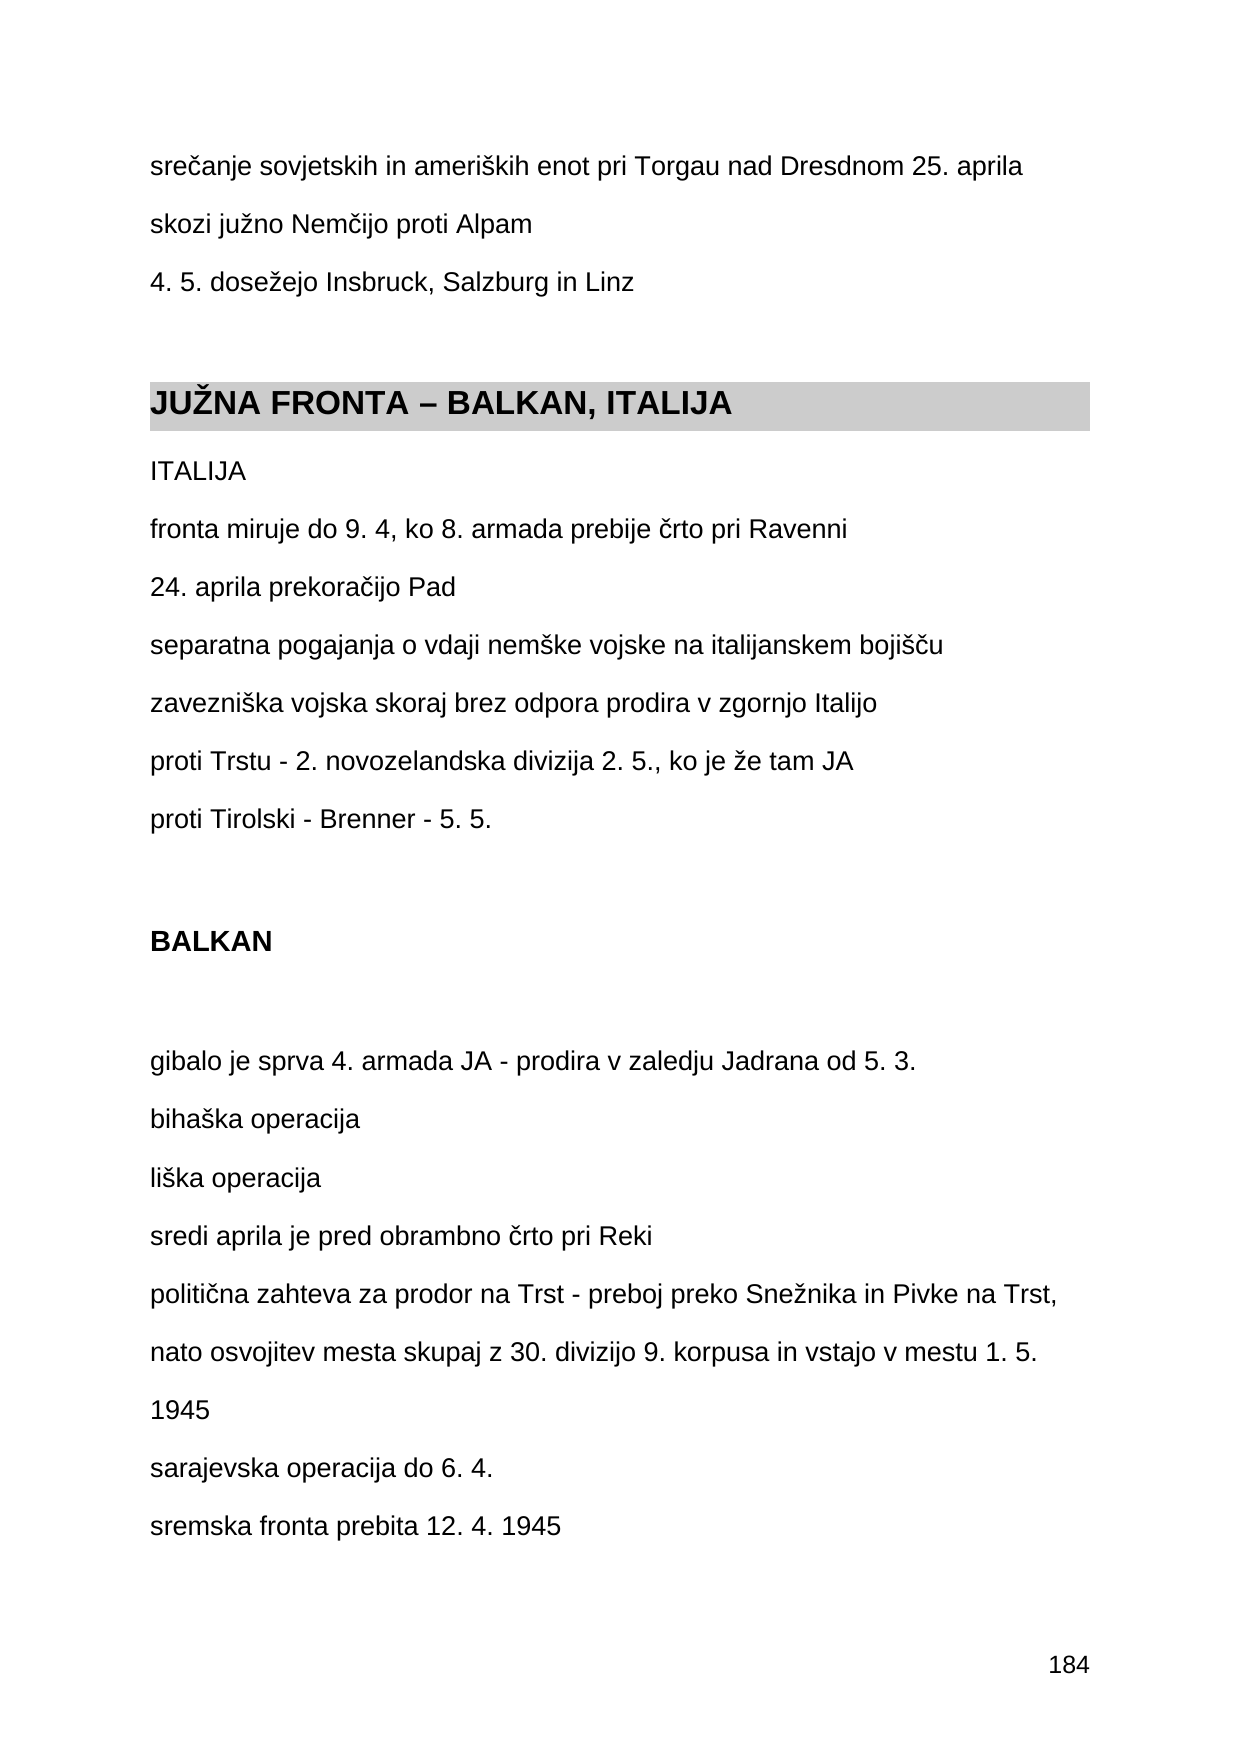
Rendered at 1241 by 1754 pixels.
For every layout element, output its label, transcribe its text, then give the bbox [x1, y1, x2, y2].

text JUŽNA FRONTA – BALKAN, ITALIJA [150, 382, 1090, 431]
text proti Tirolski - Brenner - 5. 5. [150, 803, 1090, 842]
text politična zahteva za prodor na Trst - preboj preko Snežnika in Pivke na Trst, nato osvojitev mesta skupaj z 30. divizijo 9. korpusa in vstajo v mestu 1. 5. 1945 [150, 1278, 1090, 1433]
text bihaška operacija [150, 1103, 1090, 1142]
text 24. aprila prekoračijo Pad [150, 571, 1090, 610]
text liška operacija [150, 1162, 1090, 1200]
text BALKAN [150, 924, 1090, 966]
text sarajevska operacija do 6. 4. [150, 1452, 1090, 1491]
text 4. 5. dosežejo Insbruck, Salzburg in Linz [150, 266, 1090, 305]
text proti Trstu - 2. novozelandska divizija 2. 5., ko je že tam JA [150, 745, 1090, 784]
text gibalo je sprva 4. armada JA - prodira v zaledju Jadrana od 5. 3. [150, 1045, 1090, 1084]
text skozi južno Nemčijo proti Alpam [150, 208, 1090, 247]
text srečanje sovjetskih in ameriških enot pri Torgau nad Dresdnom 25. aprila [150, 150, 1090, 189]
text ITALIJA [150, 455, 1090, 493]
text fronta miruje do 9. 4, ko 8. armada prebije črto pri Ravenni [150, 513, 1090, 552]
text zavezniška vojska skoraj brez odpora prodira v zgornjo Italijo [150, 687, 1090, 726]
text sredi aprila je pred obrambno črto pri Reki [150, 1220, 1090, 1258]
text sremska fronta prebita 12. 4. 1945 [150, 1510, 1090, 1549]
text separatna pogajanja o vdaji nemške vojske na italijanskem bojišču [150, 629, 1090, 668]
